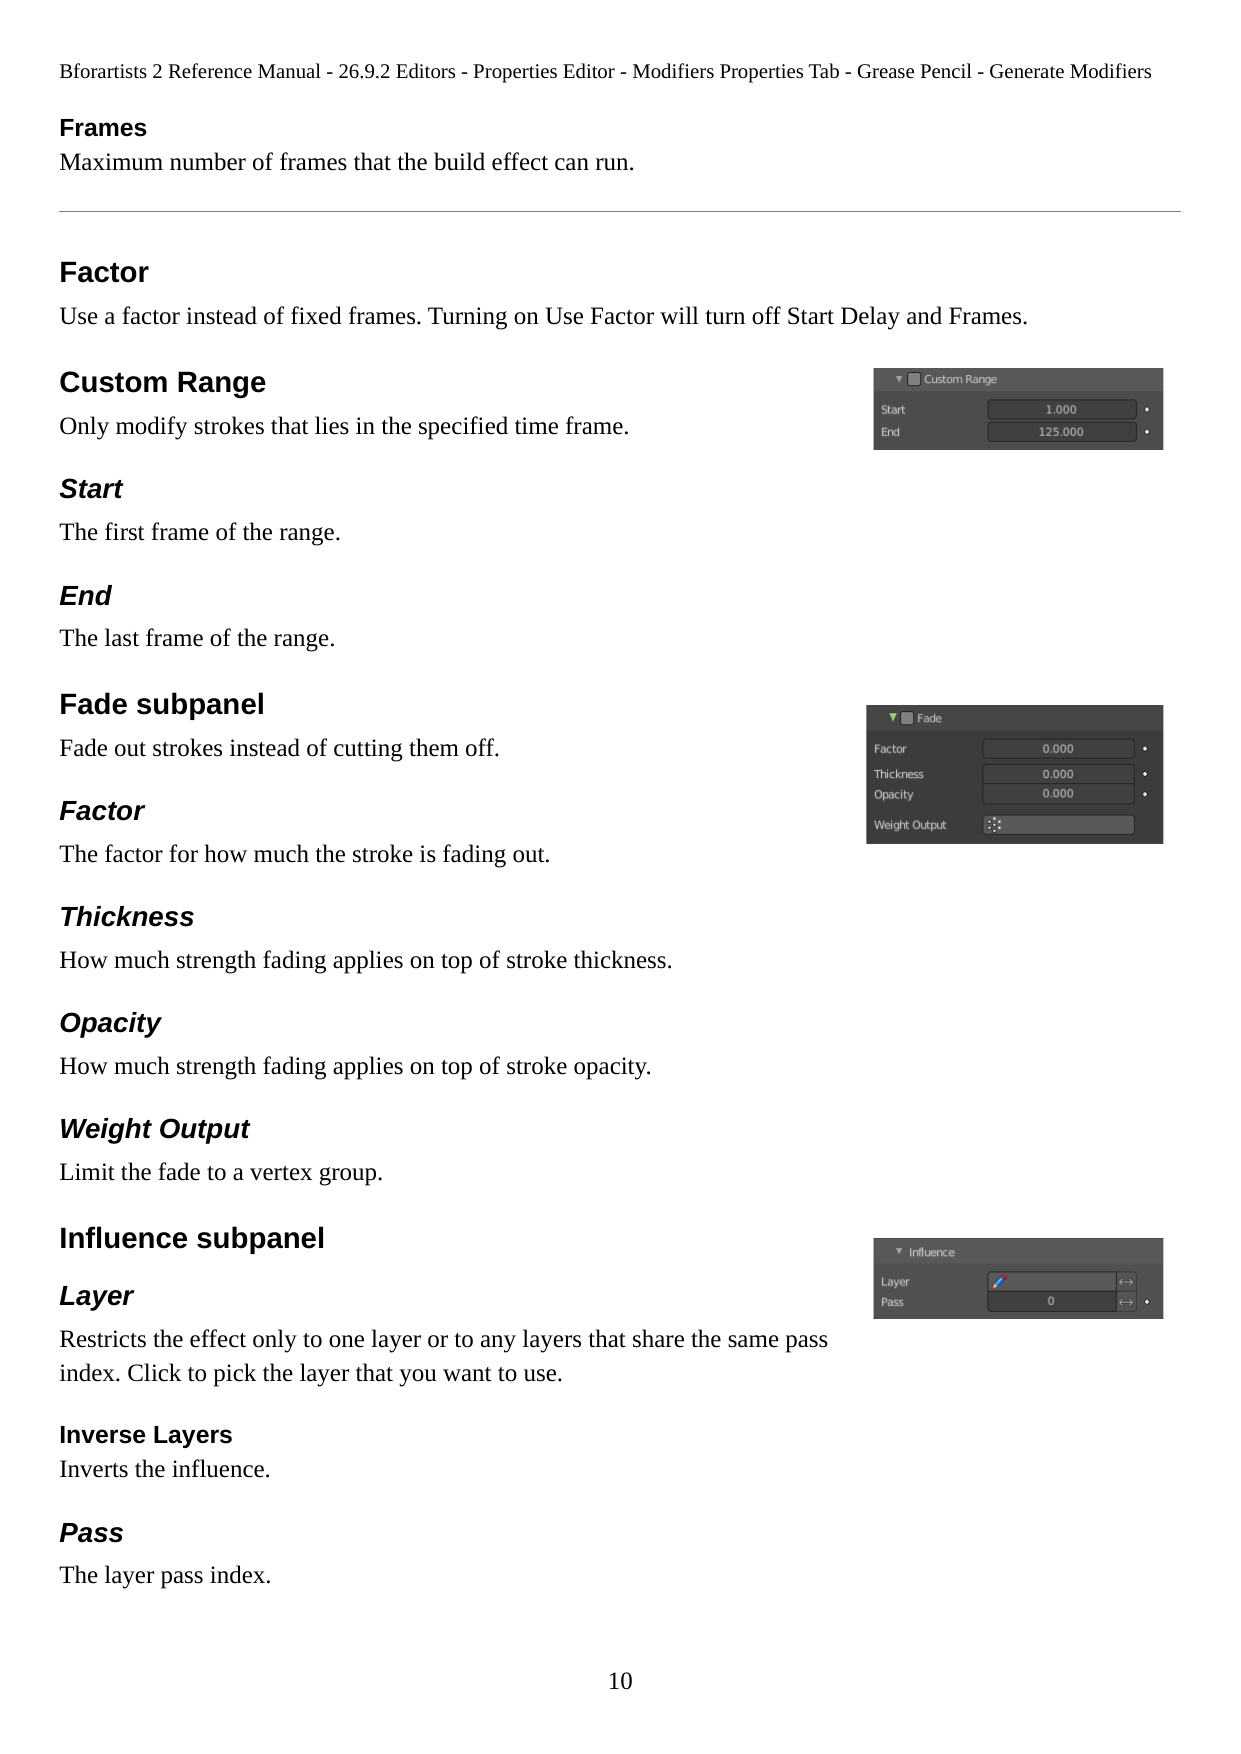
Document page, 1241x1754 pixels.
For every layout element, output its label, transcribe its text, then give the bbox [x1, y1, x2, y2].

text Use a factor instead of fixed frames. Turning on Use Factor will turn off Start Delay and Frames. [59, 301, 1181, 330]
subtitle Weight Output [59, 1112, 1181, 1144]
picture [873, 1238, 1164, 1319]
text The layer pass index. [59, 1560, 1181, 1589]
subtitle Opacity [59, 1007, 1181, 1038]
subtitle [1164, 795, 1181, 827]
subtitle End [59, 579, 1181, 611]
text Only modify strokes that lies in the specified time frame. [59, 411, 873, 440]
text The last frame of the range. [59, 623, 1181, 652]
text Fade out strokes instead of cutting them off. [59, 733, 866, 762]
subtitle Influence subpanel [59, 1221, 1181, 1254]
text Limit the fade to a vertex group. [59, 1157, 1181, 1186]
subtitle Custom Range [59, 365, 1181, 399]
subtitle Pass [59, 1516, 1181, 1548]
subtitle Fade subpanel [59, 687, 1181, 721]
subtitle Factor [59, 255, 1181, 289]
text How much strength fading applies on top of stroke thickness. [59, 945, 1181, 974]
subtitle Start [59, 473, 1181, 505]
subtitle Layer [59, 1279, 873, 1311]
subtitle Frames [59, 113, 1181, 141]
picture [866, 705, 1164, 844]
text Maximum number of frames that the build effect can run. [59, 147, 1181, 176]
subtitle Factor [59, 795, 866, 827]
text Inverts the influence. [59, 1454, 1181, 1483]
text How much strength fading applies on top of stroke opacity. [59, 1051, 1181, 1080]
subtitle Inverse Layers [59, 1420, 1181, 1448]
subtitle Thickness [59, 901, 1181, 932]
text The first frame of the range. [59, 517, 1181, 546]
picture [873, 368, 1164, 450]
text The factor for how much the stroke is fading out. [59, 839, 1181, 868]
text Restricts the effect only to one layer or to any layers that share the same pass index. Click to pick the layer that you want to use. [59, 1324, 1181, 1387]
subtitle [1164, 1279, 1181, 1311]
